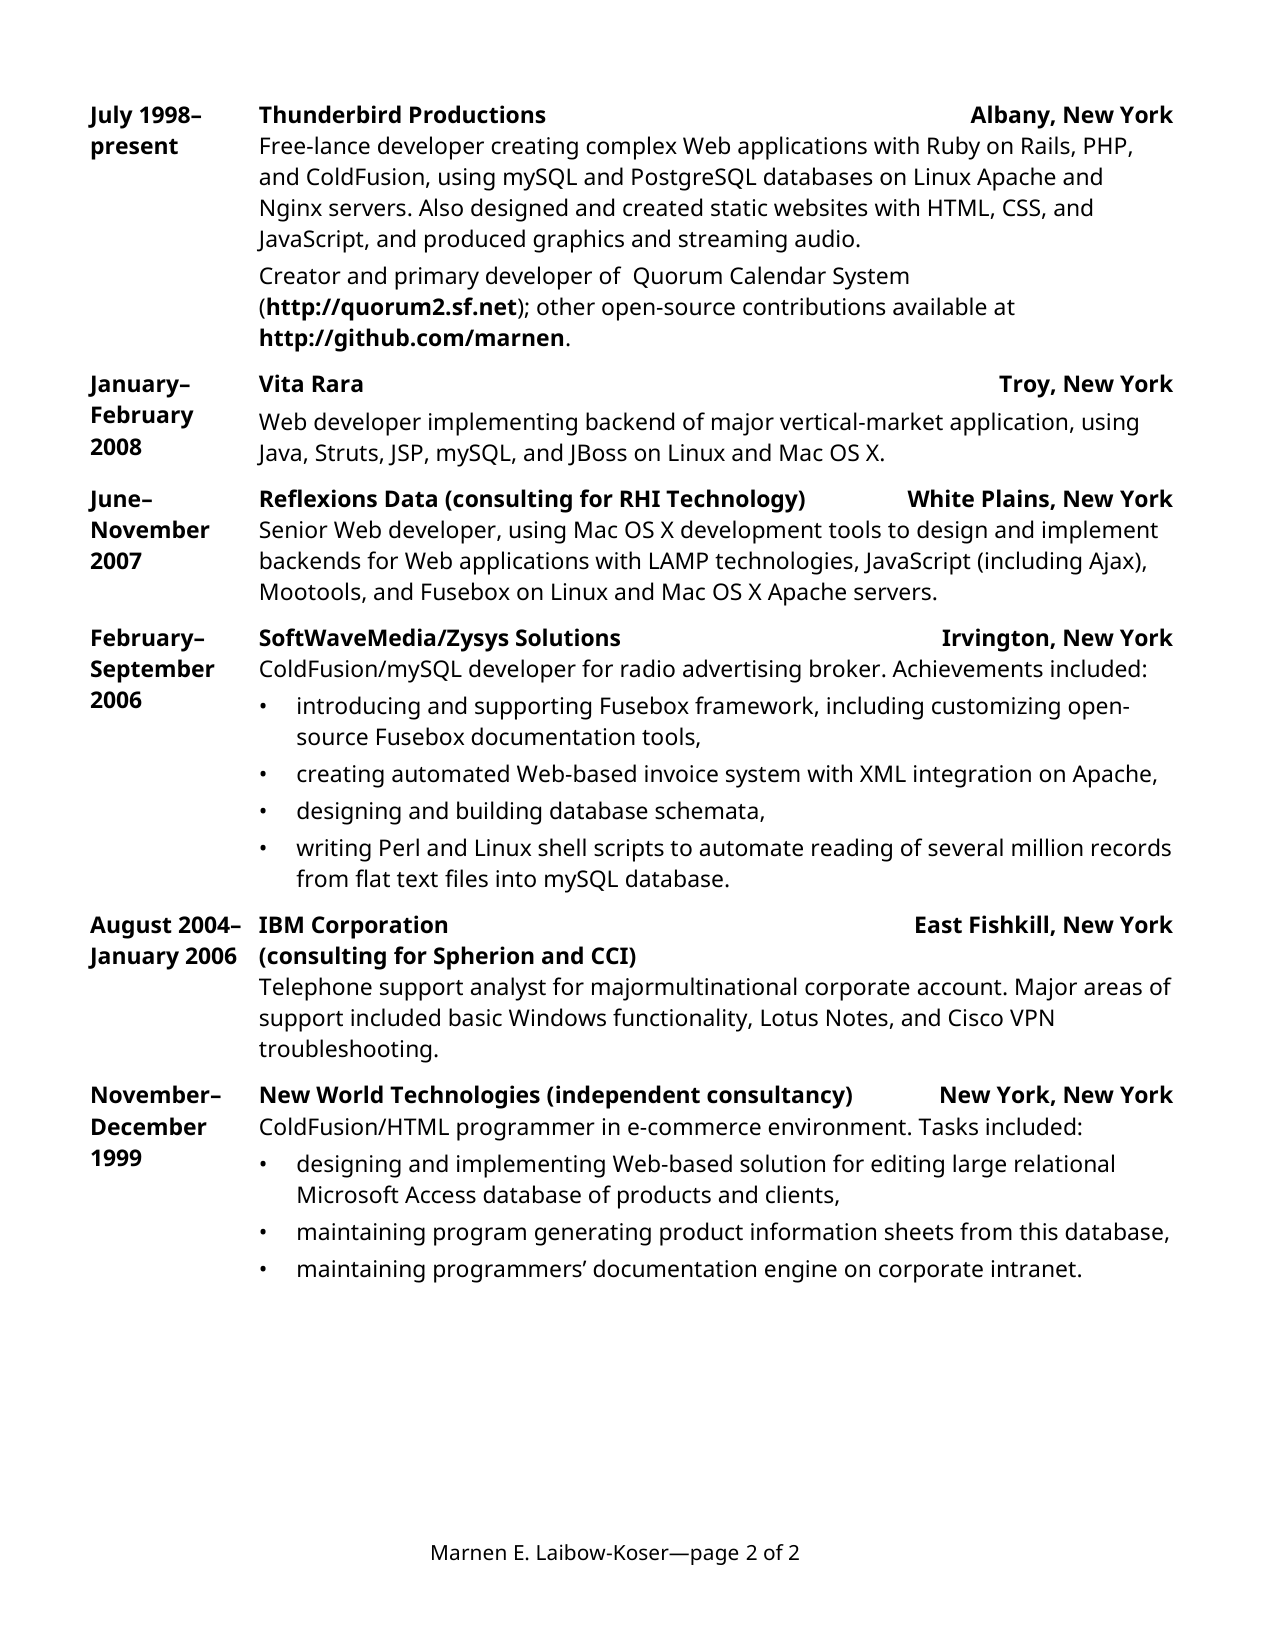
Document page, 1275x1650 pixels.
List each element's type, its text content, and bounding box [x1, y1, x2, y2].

table_cell Thunderbird Productions Albany, New York Free-lance developer creating complex Web applications with Ruby on Rails, PHP, and ColdFusion, using mySQL and PostgreSQL databases on Linux Apache and Nginx servers. Also designed and created static websites with HTML, CSS, and JavaScript, and produced graphics and streaming audio. Creator and primary developer of Quorum Calendar System (http://quorum2.sf.net); other open-source contributions available at http://github.com/marnen. [259, 84, 1185, 353]
table_cell November– December 1999 [90, 1064, 259, 1284]
table_cell New World Technologies (independent consultancy) New York, New York ColdFusion/HTML programmer in e-commerce environment. Tasks included: designing and implementing Web-based solution for editing large relational Microsoft Access database of products and clients, maintaining program generating product information sheets from this database, maintaining programmers’ documentation engine on corporate intranet. [259, 1064, 1185, 1284]
table_cell SoftWaveMedia/Zysys Solutions Irvington, New York ColdFusion/mySQL developer for radio advertising broker. Achievements included: introducing and supporting Fusebox framework, including customizing open-source Fusebox documentation tools, creating automated Web-based invoice system with XML integration on Apache, designing and building database schemata, writing Perl and Linux shell scripts to automate reading of several million records from ﬂat text ﬁles into mySQL database. [259, 607, 1185, 894]
table_cell Reflexions Data (consulting for RHI Technology) White Plains, New York Senior Web developer, using Mac OS X development tools to design and implement backends for Web applications with LAMP technologies, JavaScript (including Ajax), Mootools, and Fusebox on Linux and Mac OS X Apache servers. [259, 468, 1185, 607]
table_cell January–February 2008 [90, 353, 259, 467]
table_cell IBM Corporation East Fishkill, New York (consulting for Spherion and CCI) Telephone support analyst for majormultinational corporate account. Major areas of support included basic Windows functionality, Lotus Notes, and Cisco VPN troubleshooting. [259, 894, 1185, 1064]
table_cell July 1998–present [90, 84, 259, 353]
table_cell February–September 2006 [90, 607, 259, 894]
table_cell August 2004– January 2006 [90, 894, 259, 1064]
table_cell June–November 2007 [90, 468, 259, 607]
table_cell Vita Rara Troy, New York Web developer implementing backend of major vertical-market application, using Java, Struts, JSP, mySQL, and JBoss on Linux and Mac OS X. [259, 353, 1185, 467]
